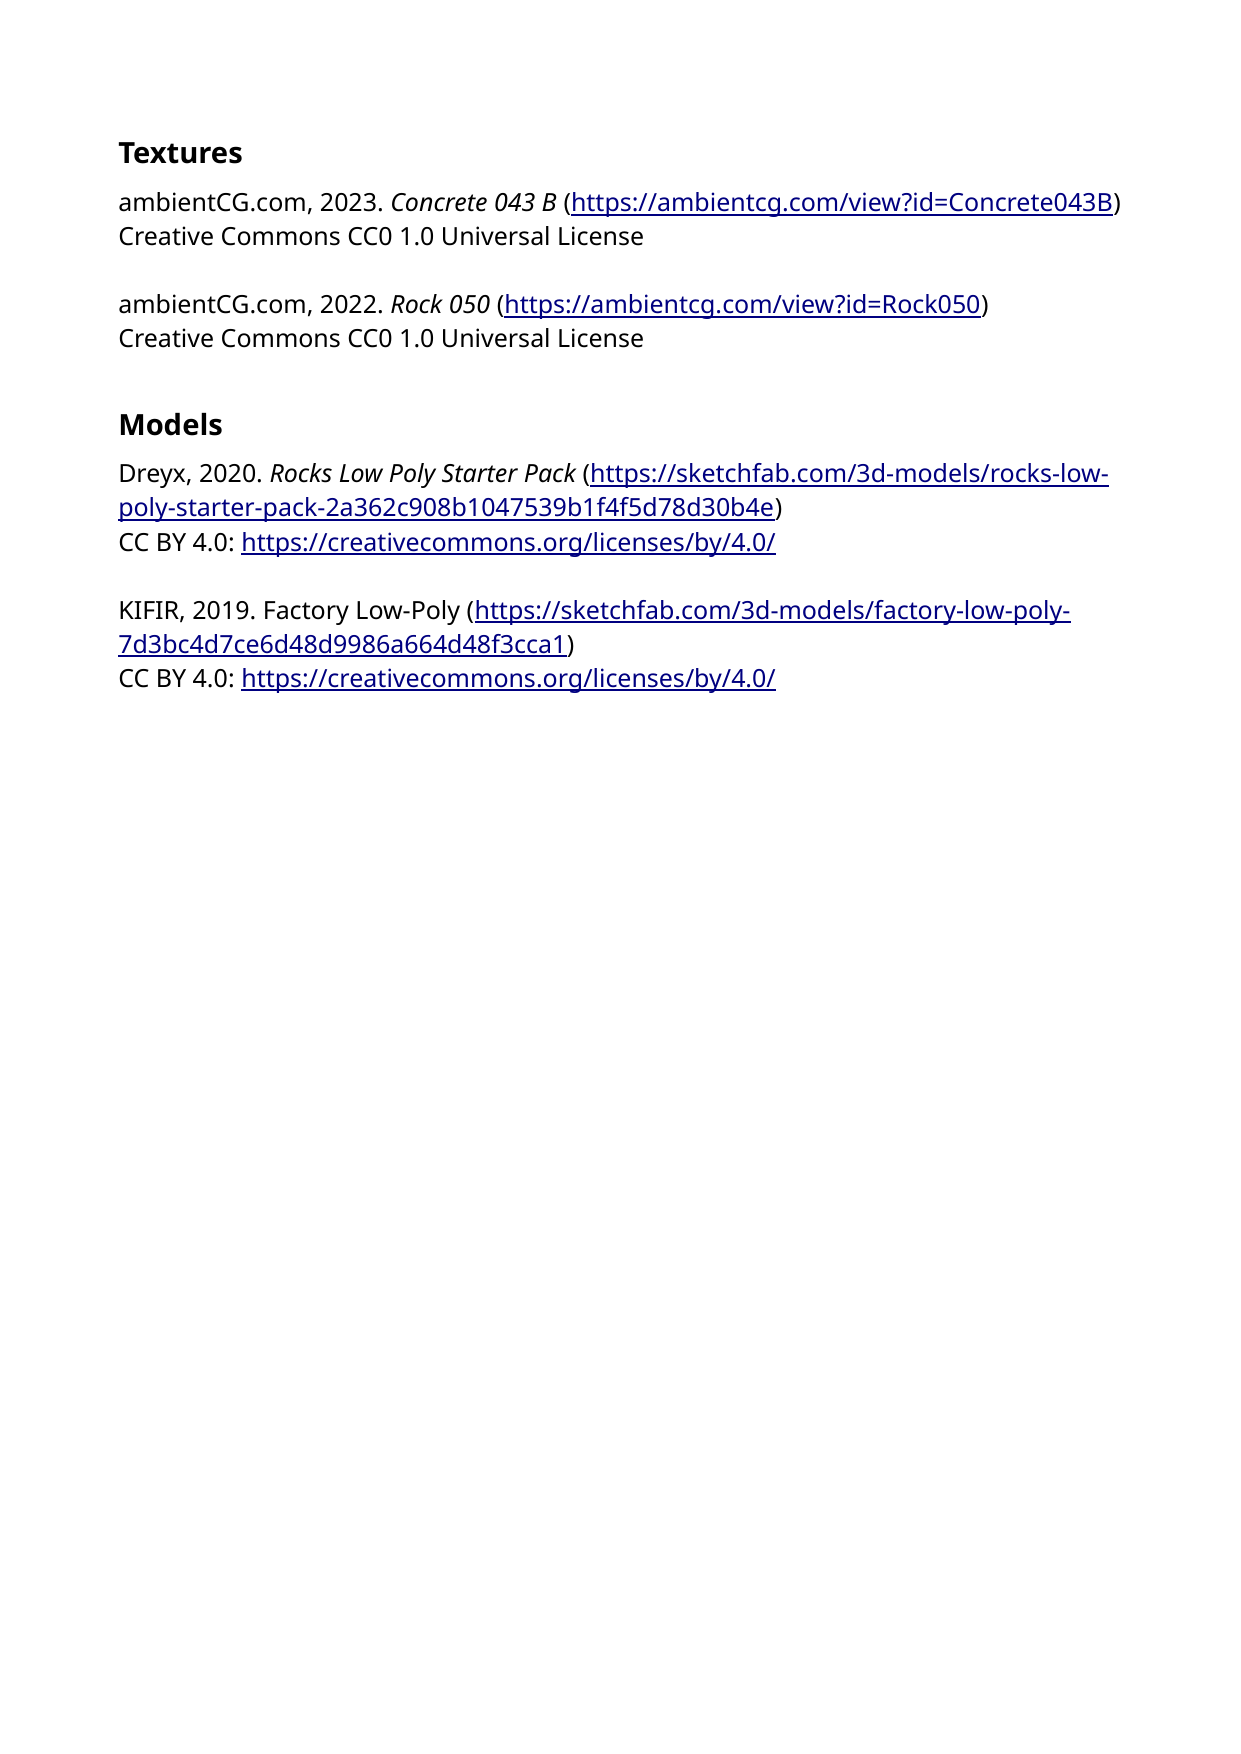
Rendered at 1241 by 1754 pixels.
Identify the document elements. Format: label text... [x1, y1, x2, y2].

subtitle Models [118, 404, 1122, 443]
text CC BY 4.0: https://creativecommons.org/licenses/by/4.0/ [118, 660, 1122, 694]
text Creative Commons CC0 1.0 Universal License [118, 219, 1122, 253]
subtitle Textures [118, 133, 1122, 172]
text Creative Commons CC0 1.0 Universal License [118, 321, 1122, 355]
text CC BY 4.0: https://creativecommons.org/licenses/by/4.0/ [118, 524, 1122, 558]
text ambientCG.com, 2023. Concrete 043 B (https://ambientcg.com/view?id=Concrete043B) [118, 185, 1122, 219]
text Dreyx, 2020. Rocks Low Poly Starter Pack (https://sketchfab.com/3d-models/rocks-low-poly-starter-pack-2a362c908b1047539b1f4f5d78d30b4e) [118, 456, 1122, 524]
text KIFIR, 2019. Factory Low-Poly (https://sketchfab.com/3d-models/factory-low-poly-7d3bc4d7ce6d48d9986a664d48f3cca1) [118, 592, 1122, 660]
text ambientCG.com, 2022. Rock 050 (https://ambientcg.com/view?id=Rock050) [118, 287, 1122, 321]
